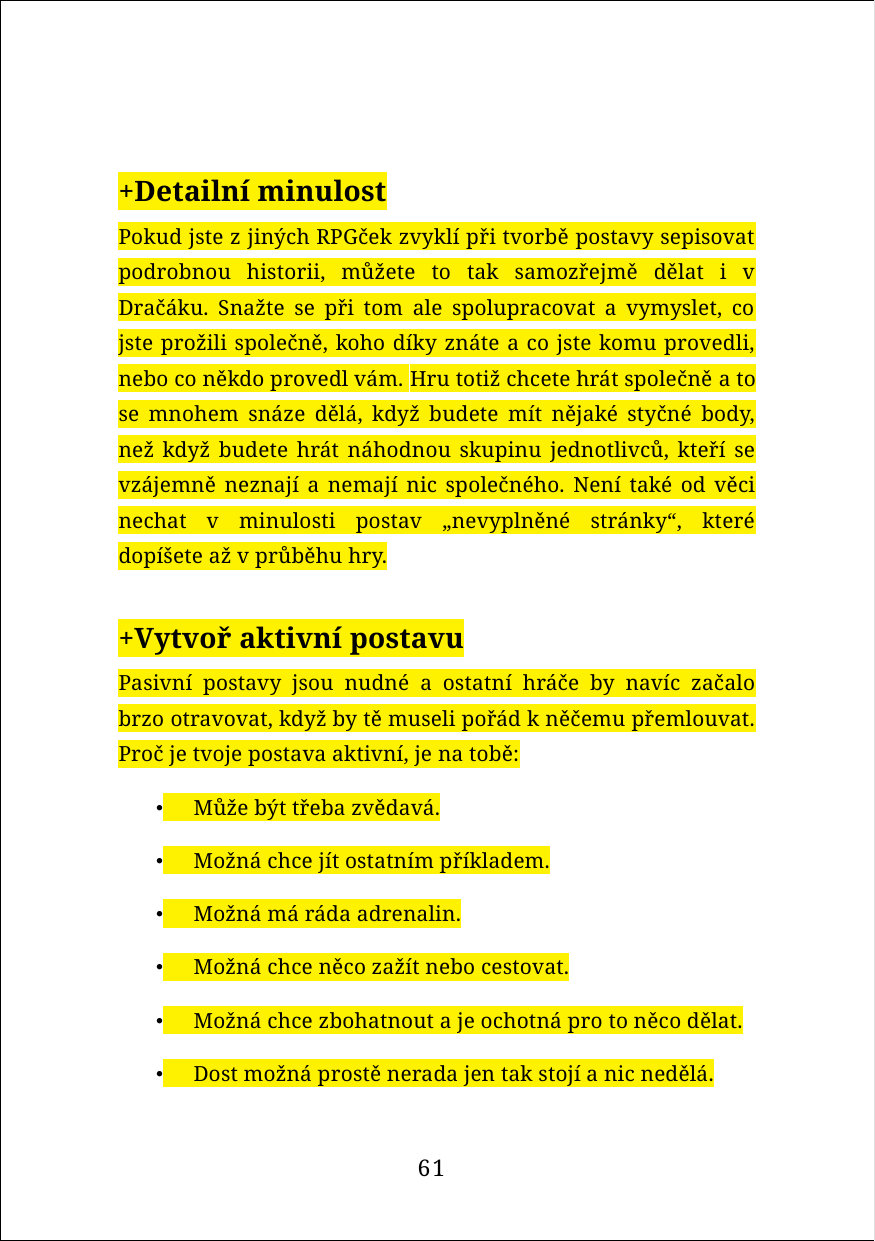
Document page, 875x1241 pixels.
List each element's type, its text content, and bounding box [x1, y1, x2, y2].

list Možná chce zbohatnout a je ochotná pro to něco dělat. [156, 1006, 756, 1034]
list Dost možná prostě nerada jen tak stojí a nic nedělá. [156, 1059, 756, 1087]
list Může být třeba zvědavá. [156, 793, 756, 821]
subtitle +Vytvoř aktivní postavu [118, 618, 756, 657]
subtitle +Detailní minulost [118, 172, 756, 210]
text Pasivní postavy jsou nudné a ostatní hráče by navíc začalo brzo otravovat, když by tě museli pořád k něčemu přemlouvat. Proč je tvoje postava aktivní, je na tobě: [118, 668, 756, 768]
text Pokud jste z jiných RPGček zvyklí při tvorbě postavy sepisovat podrobnou historii, můžete to tak samozřejmě dělat i v Dračáku. Snažte se při tom ale spolupracovat a vymyslet, co jste prožili společně, koho díky znáte a co jste komu provedli, nebo co někdo provedl vám. Hru totiž chcete hrát společně a to se mnohem snáze dělá, když budete mít nějaké styčné body, než když budete hrát náhodnou skupinu jednotlivců, kteří se vzájemně neznají a nemají nic společného. Není také od věci nechat v minulosti postav „nevyplněné stránky“, které dopíšete až v průběhu hry. [118, 222, 756, 570]
list Možná chce jít ostatním příkladem. [156, 846, 756, 874]
list Možná má ráda adrenalin. [156, 899, 756, 928]
list Možná chce něco zažít nebo cestovat. [156, 952, 756, 981]
